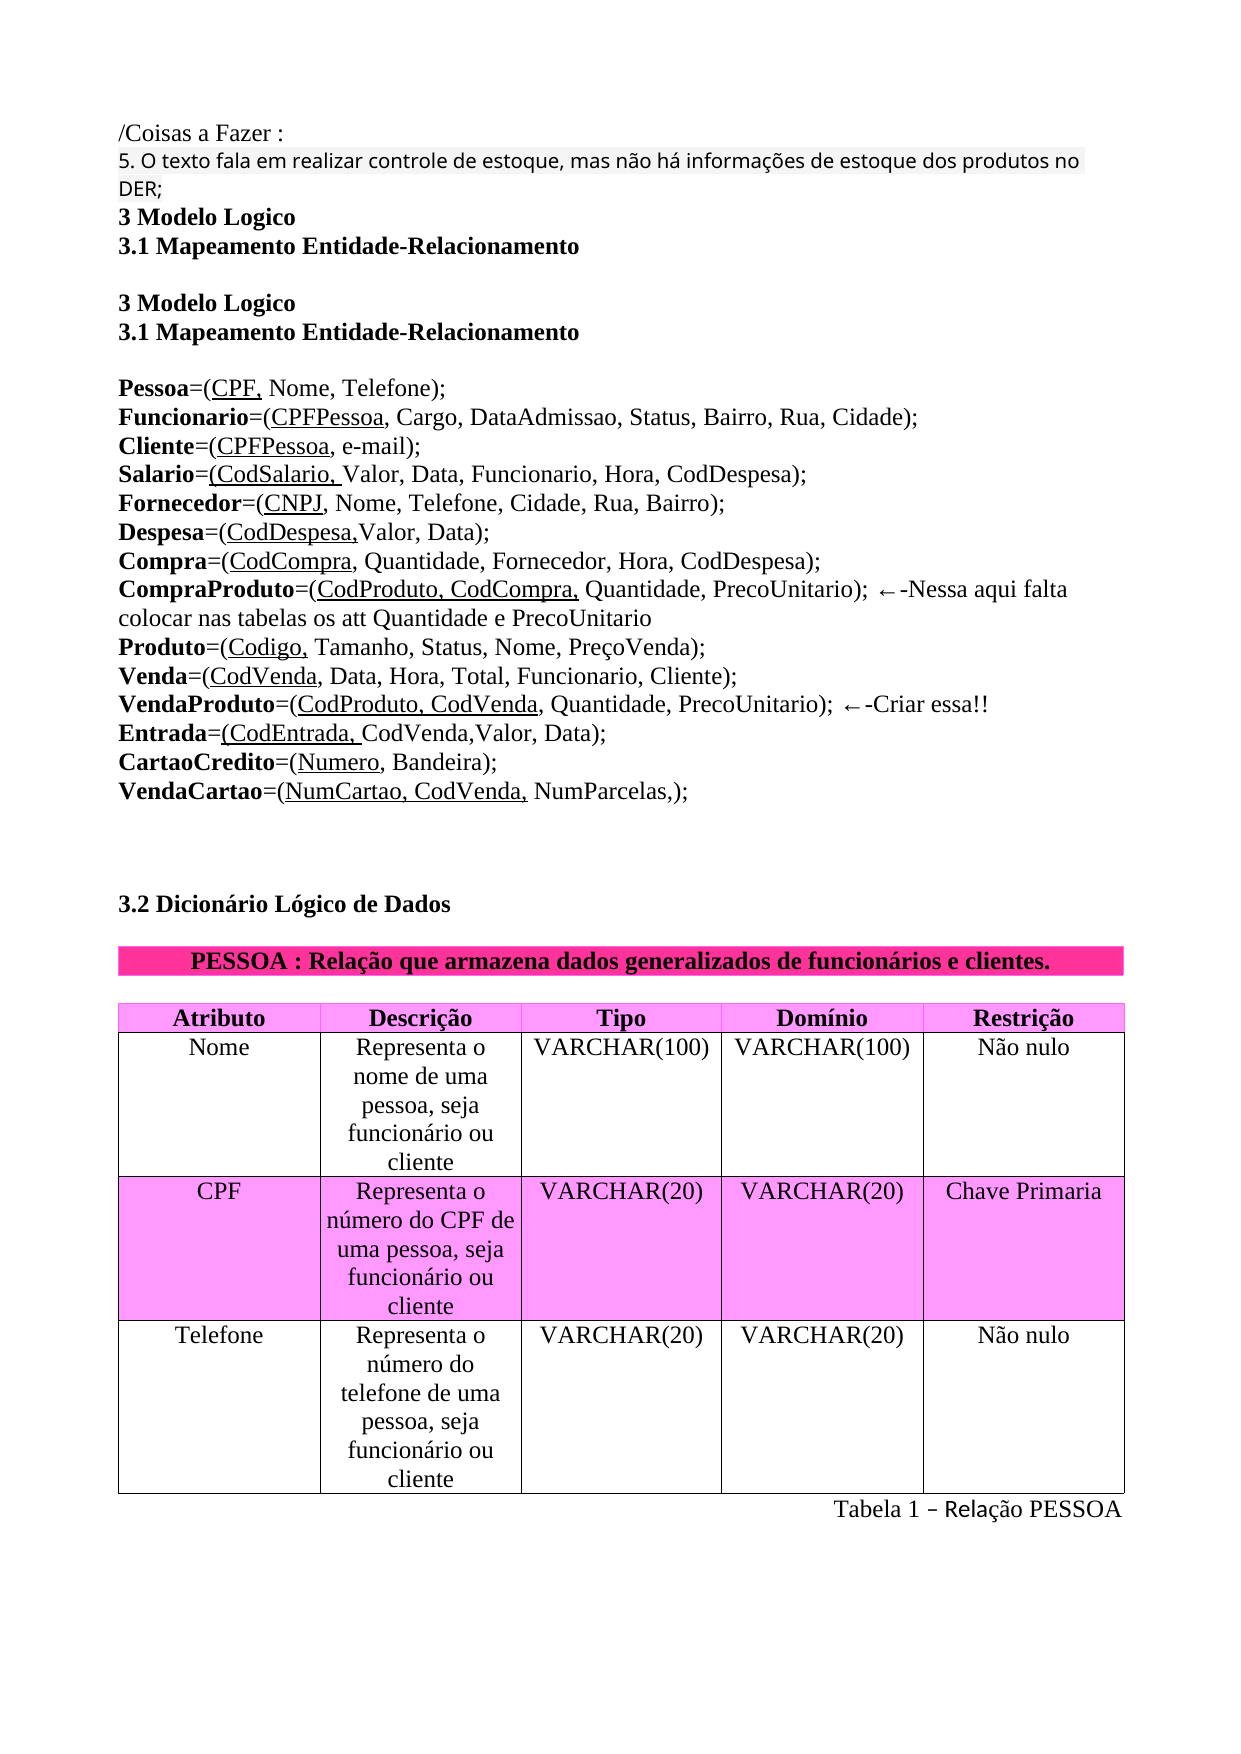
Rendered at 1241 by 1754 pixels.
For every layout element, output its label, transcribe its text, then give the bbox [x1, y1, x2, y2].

table_cell VARCHAR(20) [722, 1177, 923, 1320]
text /Coisas a Fazer : 5. O texto fala em realizar controle de estoque, mas não há informações de estoque dos produtos no DER; [118, 118, 1122, 202]
text Compra=(CodCompra, Quantidade, Fornecedor, Hora, CodDespesa); [118, 546, 1122, 574]
text Entrada=(CodEntrada, CodVenda,Valor, Data); [118, 718, 1122, 747]
table_header Descrição [321, 1004, 521, 1032]
table_cell Representa o número do telefone de uma pessoa, seja funcionário ou cliente [321, 1321, 521, 1493]
text 3.1 Mapeamento Entidade-Relacionamento [118, 317, 1122, 345]
text 3.2 Dicionário Lógico de Dados [118, 889, 1122, 918]
text Produto=(Codigo, Tamanho, Status, Nome, PreçoVenda); [118, 632, 1122, 661]
table_cell VARCHAR(100) [522, 1033, 721, 1176]
table_cell Representa o nome de uma pessoa, seja funcionário ou cliente [321, 1033, 521, 1176]
text VendaCartao=(NumCartao, CodVenda, NumParcelas,); [118, 776, 1122, 804]
table_cell Representa o número do CPF de uma pessoa, seja funcionário ou cliente [321, 1177, 521, 1320]
text Funcionario=(CPFPessoa, Cargo, DataAdmissao, Status, Bairro, Rua, Cidade); [118, 402, 1122, 431]
text CartaoCredito=(Numero, Bandeira); [118, 747, 1122, 776]
table_cell Não nulo [924, 1033, 1124, 1176]
text 3 Modelo Logico [118, 202, 1122, 231]
text 3 Modelo Logico [118, 288, 1122, 317]
text Fornecedor=(CNPJ, Nome, Telefone, Cidade, Rua, Bairro); [118, 488, 1122, 517]
table_cell CPF [119, 1177, 320, 1320]
text Tabela 1 – Relação PESSOA [118, 1494, 1122, 1523]
text Venda=(CodVenda, Data, Hora, Total, Funcionario, Cliente); [118, 661, 1122, 689]
table_header Tipo [522, 1004, 721, 1032]
text VendaProduto=(CodProduto, CodVenda, Quantidade, PrecoUnitario); ←-Criar essa!! [118, 689, 1122, 718]
text Cliente=(CPFPessoa, e-mail); [118, 431, 1122, 459]
table_cell VARCHAR(100) [722, 1033, 923, 1176]
table_header Domínio [722, 1004, 923, 1032]
table_cell VARCHAR(20) [522, 1321, 721, 1493]
table_cell VARCHAR(20) [722, 1321, 923, 1493]
table_cell VARCHAR(20) [522, 1177, 721, 1320]
text 3.1 Mapeamento Entidade-Relacionamento [118, 231, 1122, 260]
table_cell Chave Primaria [924, 1177, 1124, 1320]
text Salario=(CodSalario, Valor, Data, Funcionario, Hora, CodDespesa); [118, 459, 1122, 488]
text CompraProduto=(CodProduto, CodCompra, Quantidade, PrecoUnitario); ←-Nessa aqui falta colocar nas tabelas os att Quantidade e PrecoUnitario [118, 574, 1122, 632]
table_header Restrição [924, 1004, 1124, 1032]
text Despesa=(CodDespesa,Valor, Data); [118, 517, 1122, 546]
table_cell Não nulo [924, 1321, 1124, 1493]
table_cell Nome [119, 1033, 320, 1176]
table_header PESSOA : Relação que armazena dados generalizados de funcionários e clientes. [119, 947, 1123, 975]
text Pessoa=(CPF, Nome, Telefone); [118, 373, 1122, 402]
table_cell Telefone [119, 1321, 320, 1493]
table_header Atributo [119, 1004, 320, 1032]
